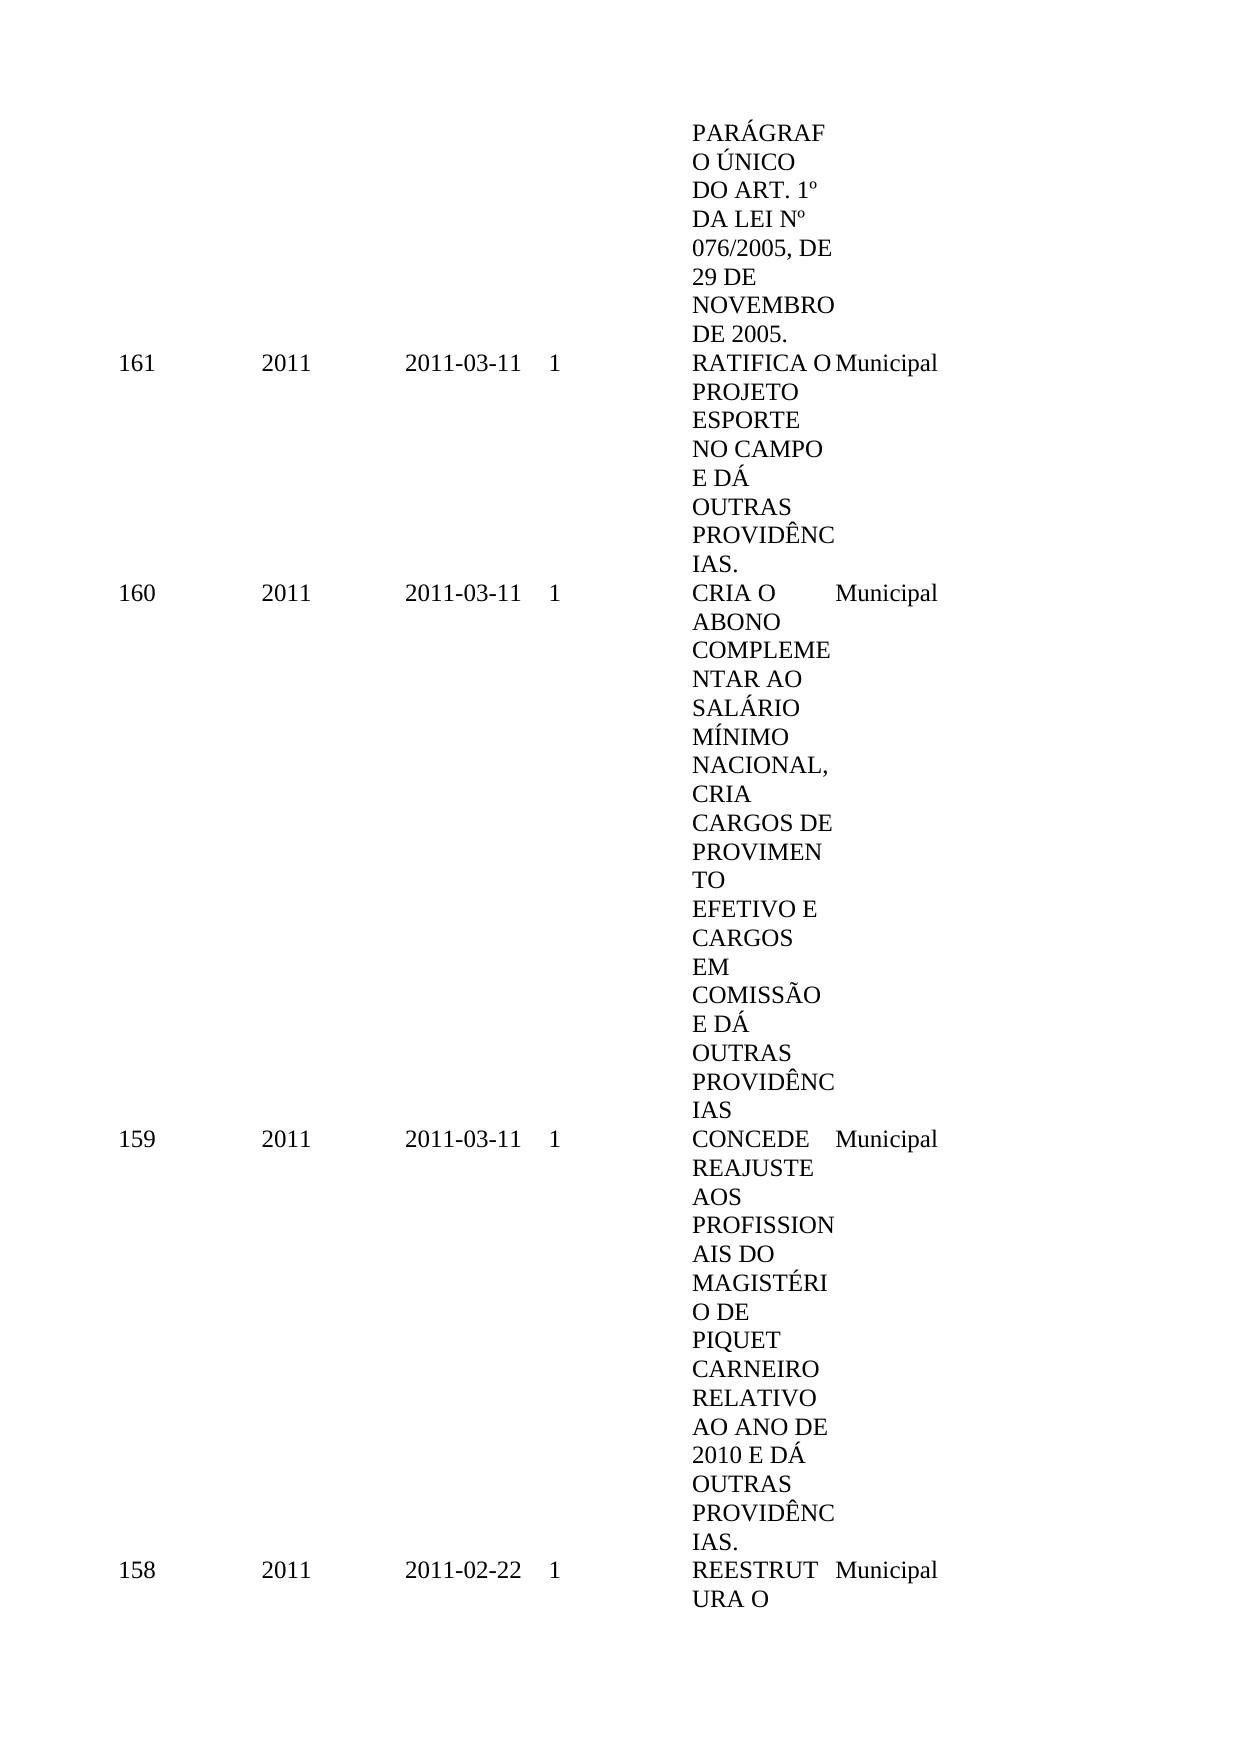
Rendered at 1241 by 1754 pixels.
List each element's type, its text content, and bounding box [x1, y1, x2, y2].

table_cell CONCEDE REAJUSTE AOS PROFISSIONAIS DO MAGISTÉRIO DE PIQUET CARNEIRO RELATIVO AO ANO DE 2010 E DÁ OUTRAS PROVIDÊNCIAS. [692, 1124, 835, 1556]
table_cell [405, 118, 548, 348]
table_cell 1 [548, 1124, 692, 1556]
table_cell 160 [118, 578, 261, 1124]
table_cell 1 [548, 1556, 692, 1613]
table_cell 2011 [261, 1124, 405, 1556]
table_cell Municipal [835, 1124, 979, 1556]
table_cell [979, 348, 1122, 578]
table_cell 1 [548, 348, 692, 578]
table_cell 1 [548, 578, 692, 1124]
table_cell REESTRUTURA O [692, 1556, 835, 1613]
table_cell 2011-02-22 [405, 1556, 548, 1613]
table_cell 158 [118, 1556, 261, 1613]
table_cell [979, 118, 1122, 348]
table_cell [835, 118, 979, 348]
table_cell 2011 [261, 1556, 405, 1613]
table_cell RATIFICA O PROJETO ESPORTE NO CAMPO E DÁ OUTRAS PROVIDÊNCIAS. [692, 348, 835, 578]
table_cell Municipal [835, 1556, 979, 1613]
table_cell Municipal [835, 578, 979, 1124]
table_cell 2011-03-11 [405, 1124, 548, 1556]
table_cell [118, 118, 261, 348]
table_cell 2011-03-11 [405, 348, 548, 578]
table_cell [548, 118, 692, 348]
table_cell 2011-03-11 [405, 578, 548, 1124]
table_cell Municipal [835, 348, 979, 578]
table_cell 159 [118, 1124, 261, 1556]
table_cell CRIA O ABONO COMPLEMENTAR AO SALÁRIO MÍNIMO NACIONAL, CRIA CARGOS DE PROVIMENTO EFETIVO E CARGOS EM COMISSÃO E DÁ OUTRAS PROVIDÊNCIAS [692, 578, 835, 1124]
table_cell 2011 [261, 578, 405, 1124]
table_cell [979, 578, 1122, 1124]
table_cell [979, 1124, 1122, 1556]
table_cell [261, 118, 405, 348]
table_cell 2011 [261, 348, 405, 578]
table_cell [979, 1556, 1122, 1613]
table_cell PARÁGRAFO ÚNICO DO ART. 1º DA LEI Nº 076/2005, DE 29 DE NOVEMBRO DE 2005. [692, 118, 835, 348]
table_cell 161 [118, 348, 261, 578]
